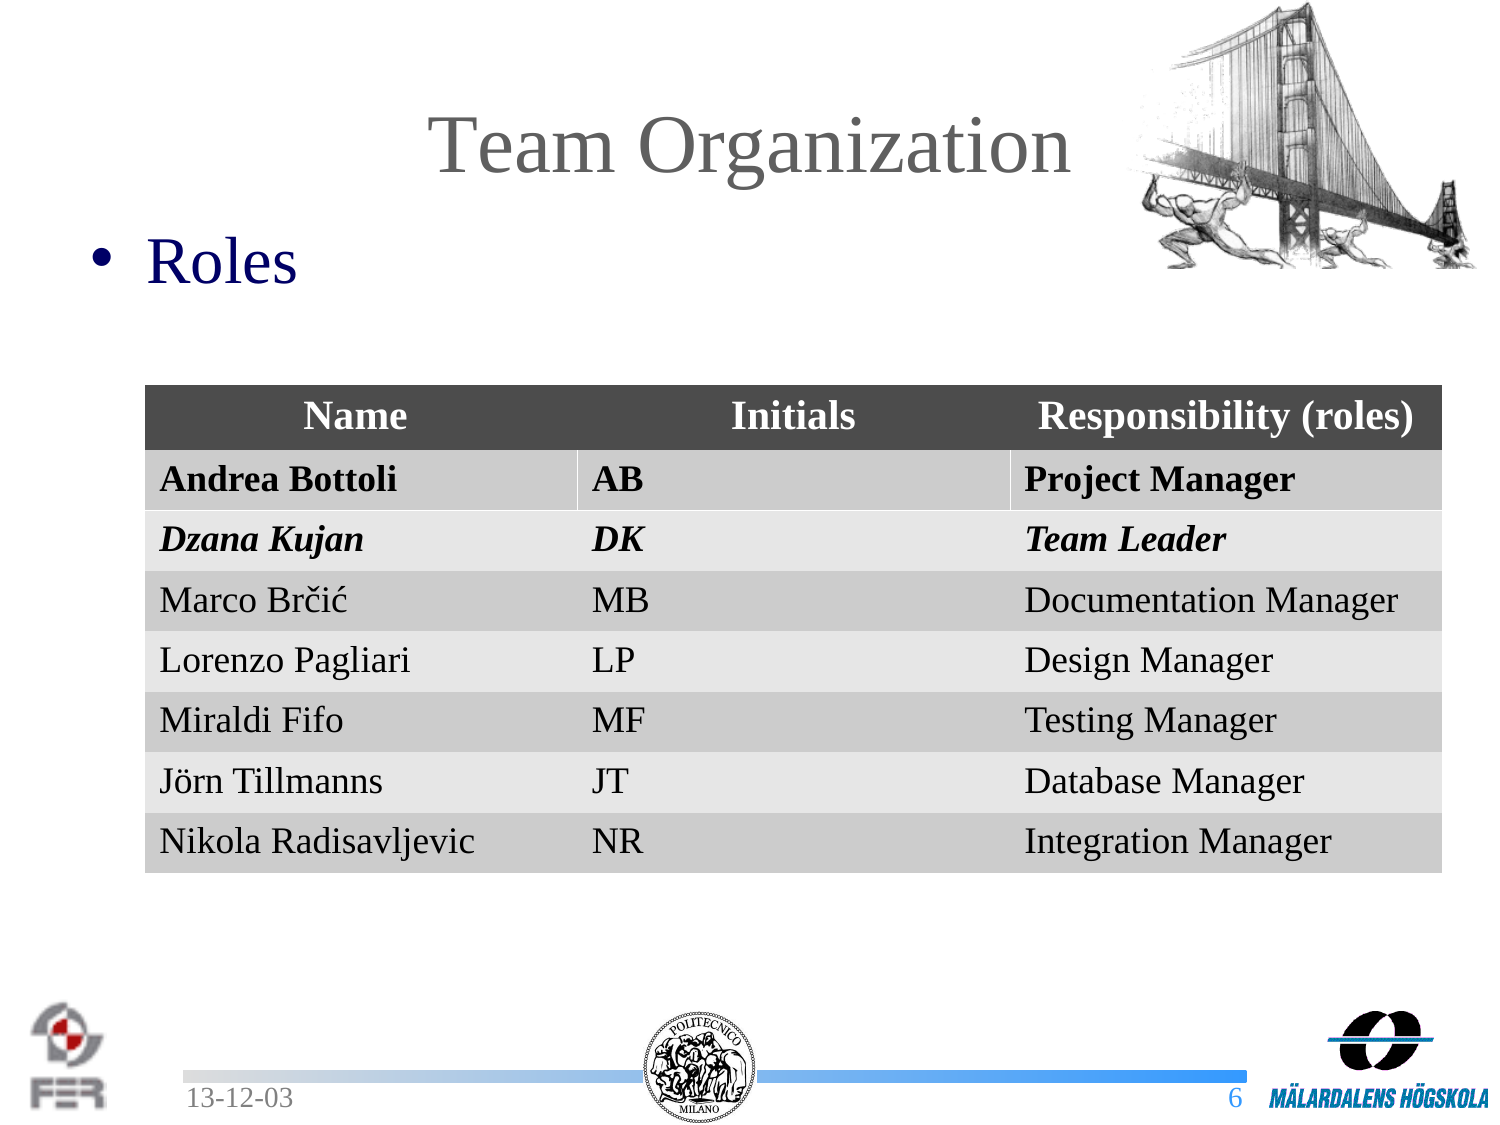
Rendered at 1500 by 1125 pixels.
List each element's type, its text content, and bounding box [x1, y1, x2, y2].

table_cell Documentation Manager [1010, 571, 1442, 631]
title Team Organization [75, 45, 1122, 209]
table_cell Dzana Kujan [145, 511, 577, 571]
picture [1435, 1096, 1441, 1104]
picture [1368, 1093, 1374, 1104]
table_header Responsibility (roles) [1010, 385, 1442, 450]
table_cell Jörn Tillmanns [145, 752, 577, 813]
table_cell Integration Manager [1010, 813, 1442, 873]
picture [1122, 0, 1477, 269]
table_cell Project Manager [1011, 450, 1442, 510]
table_cell Marco Brčić [145, 571, 577, 631]
table_cell Lorenzo Pagliari [145, 631, 577, 692]
text_box [1186, 1070, 1258, 1114]
table_cell Andrea Bottoli [145, 450, 577, 510]
text_box 13-12-03 [171, 1070, 396, 1114]
list Roles [75, 209, 1426, 952]
picture [643, 1011, 757, 1123]
table_cell Design Manager [1010, 631, 1442, 692]
picture [29, 987, 107, 1125]
picture [1454, 1091, 1459, 1108]
table_cell Testing Manager [1010, 692, 1442, 752]
picture [1269, 1011, 1488, 1108]
table_cell Miraldi Fifo [145, 692, 577, 752]
table_cell DK [577, 511, 1010, 571]
table_header Initials [577, 385, 1010, 450]
table_cell LP [577, 631, 1010, 692]
table_cell JT [577, 752, 1010, 813]
table_cell NR [577, 813, 1010, 873]
table_cell Database Manager [1010, 752, 1442, 813]
table_cell MF [577, 692, 1010, 752]
table_cell AB [578, 450, 1010, 510]
table_cell Team Leader [1010, 511, 1442, 571]
table_header Name [145, 385, 577, 450]
table_cell MB [577, 571, 1010, 631]
table_cell Nikola Radisavljevic [145, 813, 577, 873]
